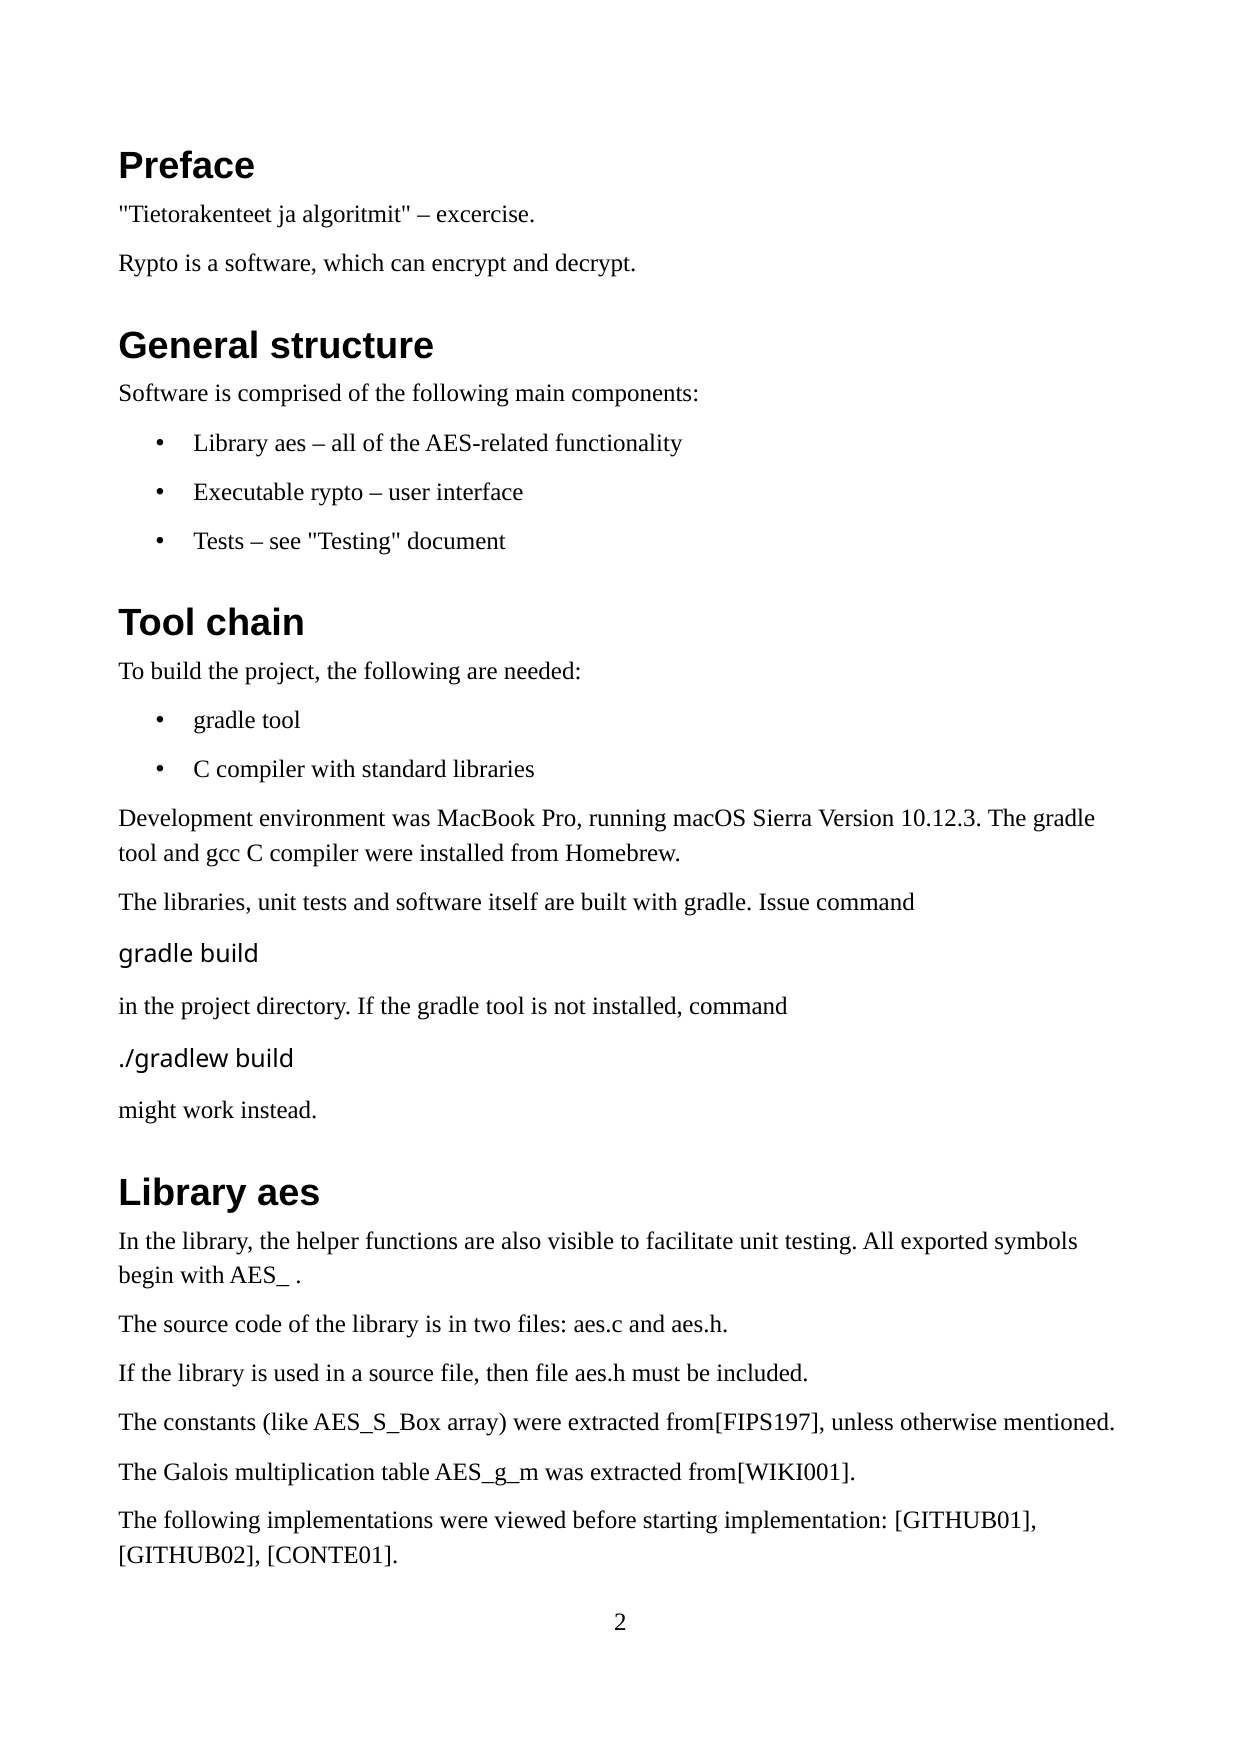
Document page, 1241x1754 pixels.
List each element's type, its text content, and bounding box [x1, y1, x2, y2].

list Library aes – all of the AES-related functionality [156, 428, 1122, 456]
text Rypto is a software, which can encrypt and decrypt. [118, 248, 1122, 277]
text ./gradlew build [118, 1040, 1122, 1074]
text The following implementations were viewed before starting implementation: [GITHUB01], [GITHUB02], [CONTE01]. [118, 1506, 1122, 1569]
text The constants (like AES_S_Box array) were extracted from[FIPS197], unless otherwise mentioned. [118, 1407, 1122, 1436]
text might work instead. [118, 1096, 1122, 1124]
text To build the project, the following are needed: [118, 656, 1122, 685]
list gradle tool [156, 705, 1122, 734]
text The Galois multiplication table AES_g_m was extracted from[WIKI001]. [118, 1457, 1122, 1485]
text gradle build [118, 936, 1122, 970]
list Tests – see "Testing" document [156, 526, 1122, 554]
text In the library, the helper functions are also visible to facilitate unit testing. All exported symbols begin with AES_ . [118, 1226, 1122, 1289]
subtitle General structure [118, 322, 1122, 366]
subtitle Preface [118, 143, 1122, 187]
text Software is comprised of the following main components: [118, 378, 1122, 407]
text Development environment was MacBook Pro, running macOS Sierra Version 10.12.3. The gradle tool and gcc C compiler were installed from Homebrew. [118, 803, 1122, 866]
text "Tietorakenteet ja algoritmit" – excercise. [118, 199, 1122, 228]
text The libraries, unit tests and software itself are built with gradle. Issue command [118, 887, 1122, 915]
text in the project directory. If the gradle tool is not installed, command [118, 991, 1122, 1020]
subtitle Tool chain [118, 600, 1122, 643]
subtitle Library aes [118, 1170, 1122, 1213]
text If the library is used in a source file, then file aes.h must be included. [118, 1358, 1122, 1387]
list C compiler with standard libraries [156, 754, 1122, 783]
text The source code of the library is in two files: aes.c and aes.h. [118, 1309, 1122, 1338]
list Executable rypto – user interface [156, 477, 1122, 505]
